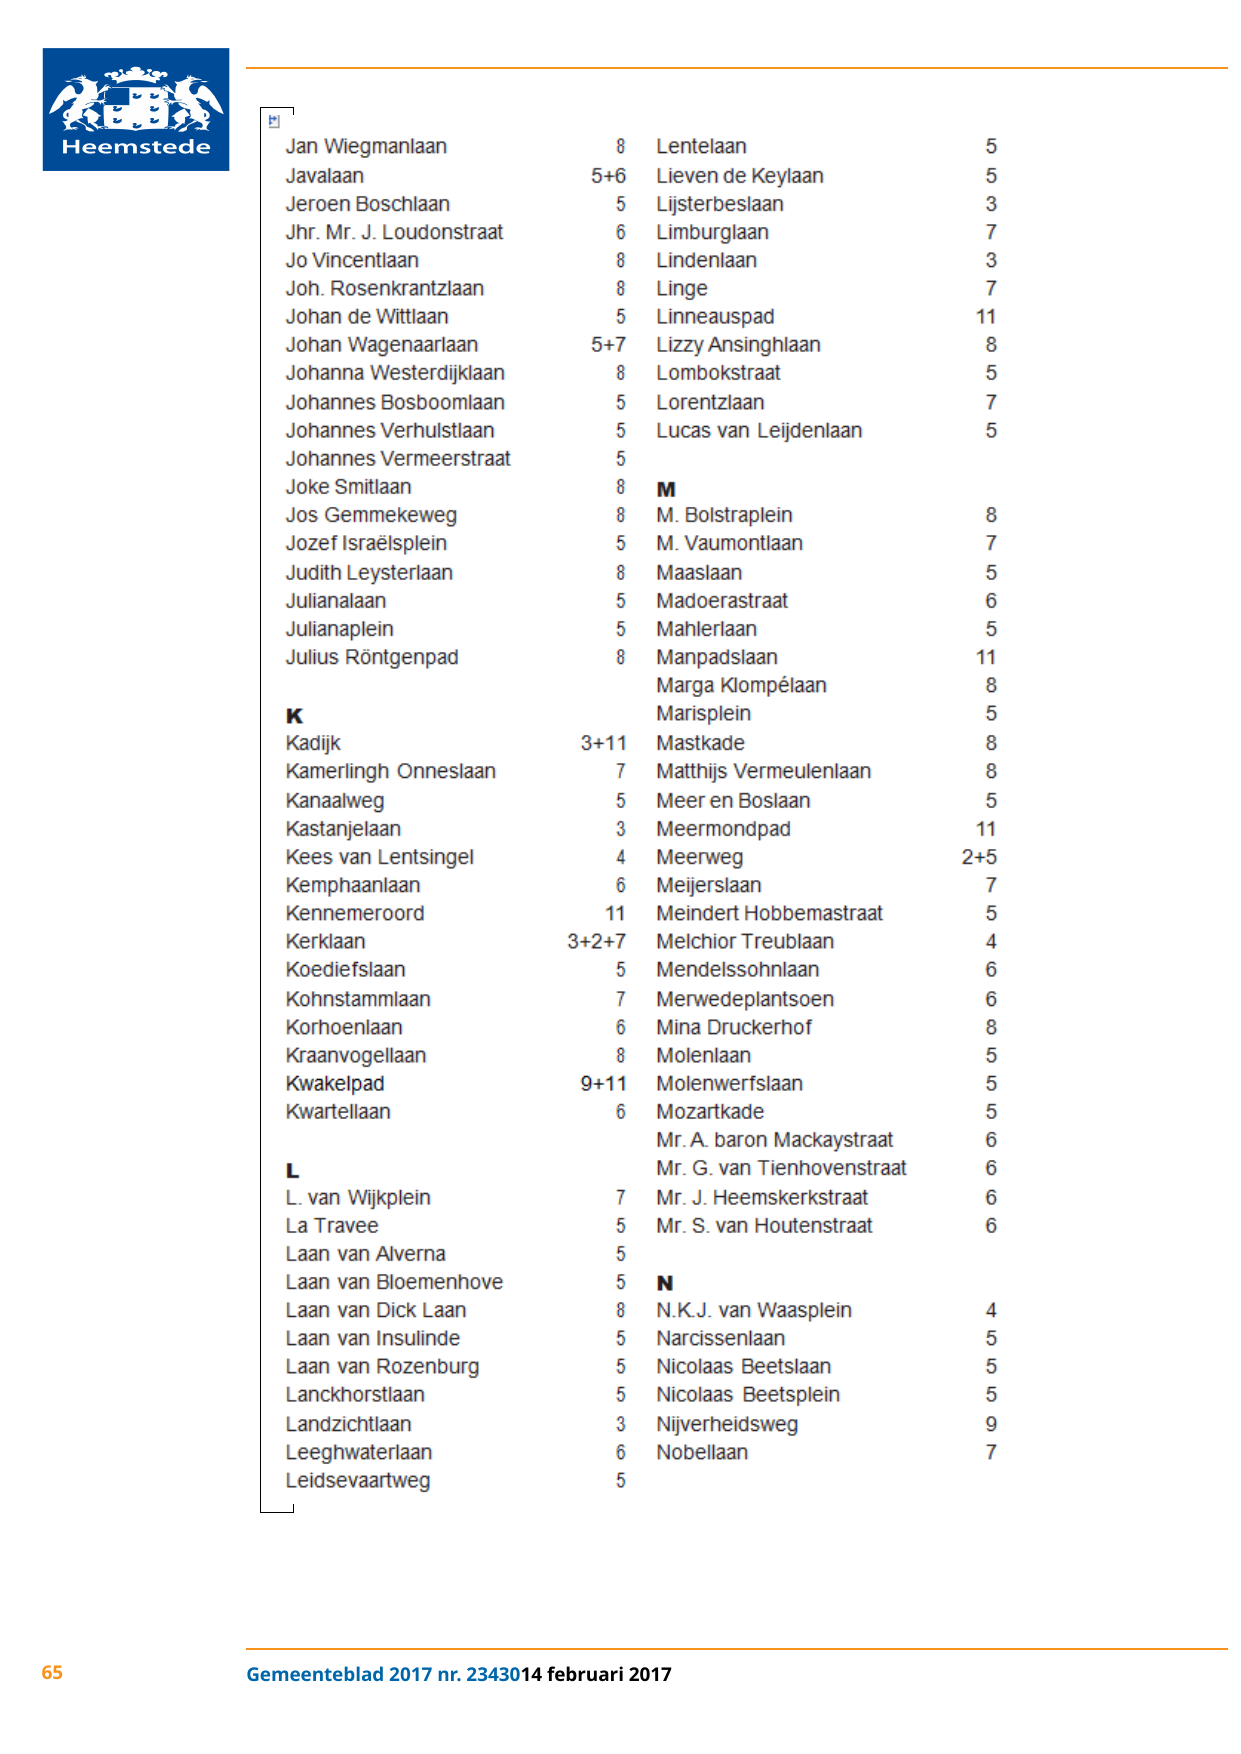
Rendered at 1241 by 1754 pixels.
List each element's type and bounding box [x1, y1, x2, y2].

picture [268, 115, 1017, 1504]
picture [41, 47, 231, 172]
